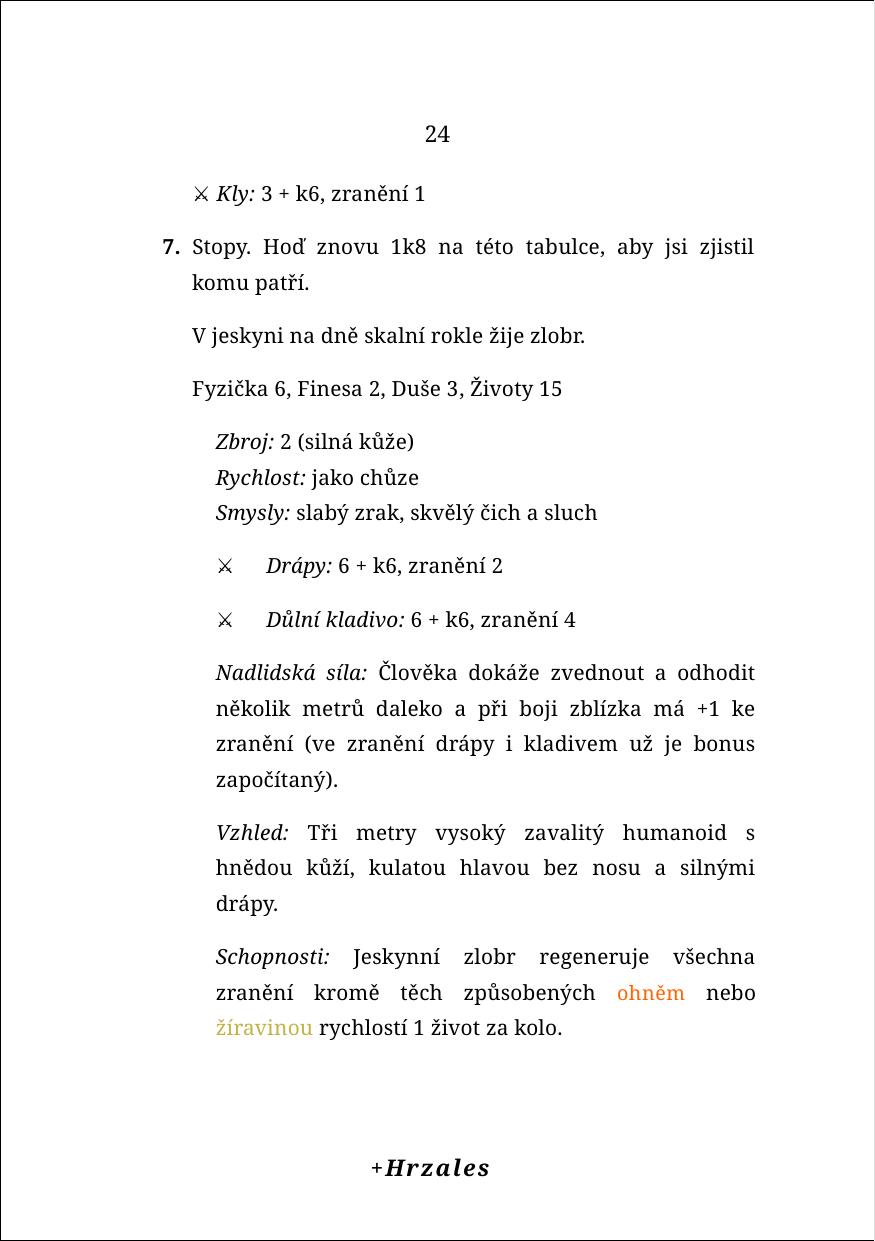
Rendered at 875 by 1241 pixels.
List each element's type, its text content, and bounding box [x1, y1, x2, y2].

list Vzhled: Tři metry vysoký zavalitý humanoid s hnědou kůží, kulatou hlavou bez nosu a silnými drápy. [162, 818, 756, 917]
list ⚔ Kly: 3 + k6, zranění 1 [162, 179, 756, 207]
list V jeskyni na dně skalní rokle žije zlobr. [162, 321, 756, 349]
list Schopnosti: Jeskynní zlobr regeneruje všechna zranění kromě těch způsobených ohněm nebo žíravinou rychlostí 1 život za kolo. [162, 942, 756, 1042]
list Zbroj: 2 (silná kůže) [162, 427, 756, 456]
list ⚔ Drápy: 6 + k6, zranění 2 [162, 552, 756, 580]
list Stopy. Hoď znovu 1k8 na této tabulce, aby jsi zjistil komu patří. [162, 232, 756, 296]
list Rychlost: jako chůze [162, 463, 756, 491]
list ⚔ Důlní kladivo: 6 + k6, zranění 4 [162, 605, 756, 633]
list Nadlidská síla: Člověka dokáže zvednout a odhodit několik metrů daleko a při boji zblízka má +1 ke zranění (ve zranění drápy i kladivem už je bonus započítaný). [162, 658, 756, 793]
list Smysly: slabý zrak, skvělý čich a sluch [162, 498, 756, 527]
list Fyzička 6, Finesa 2, Duše 3, Životy 15 [162, 374, 756, 403]
